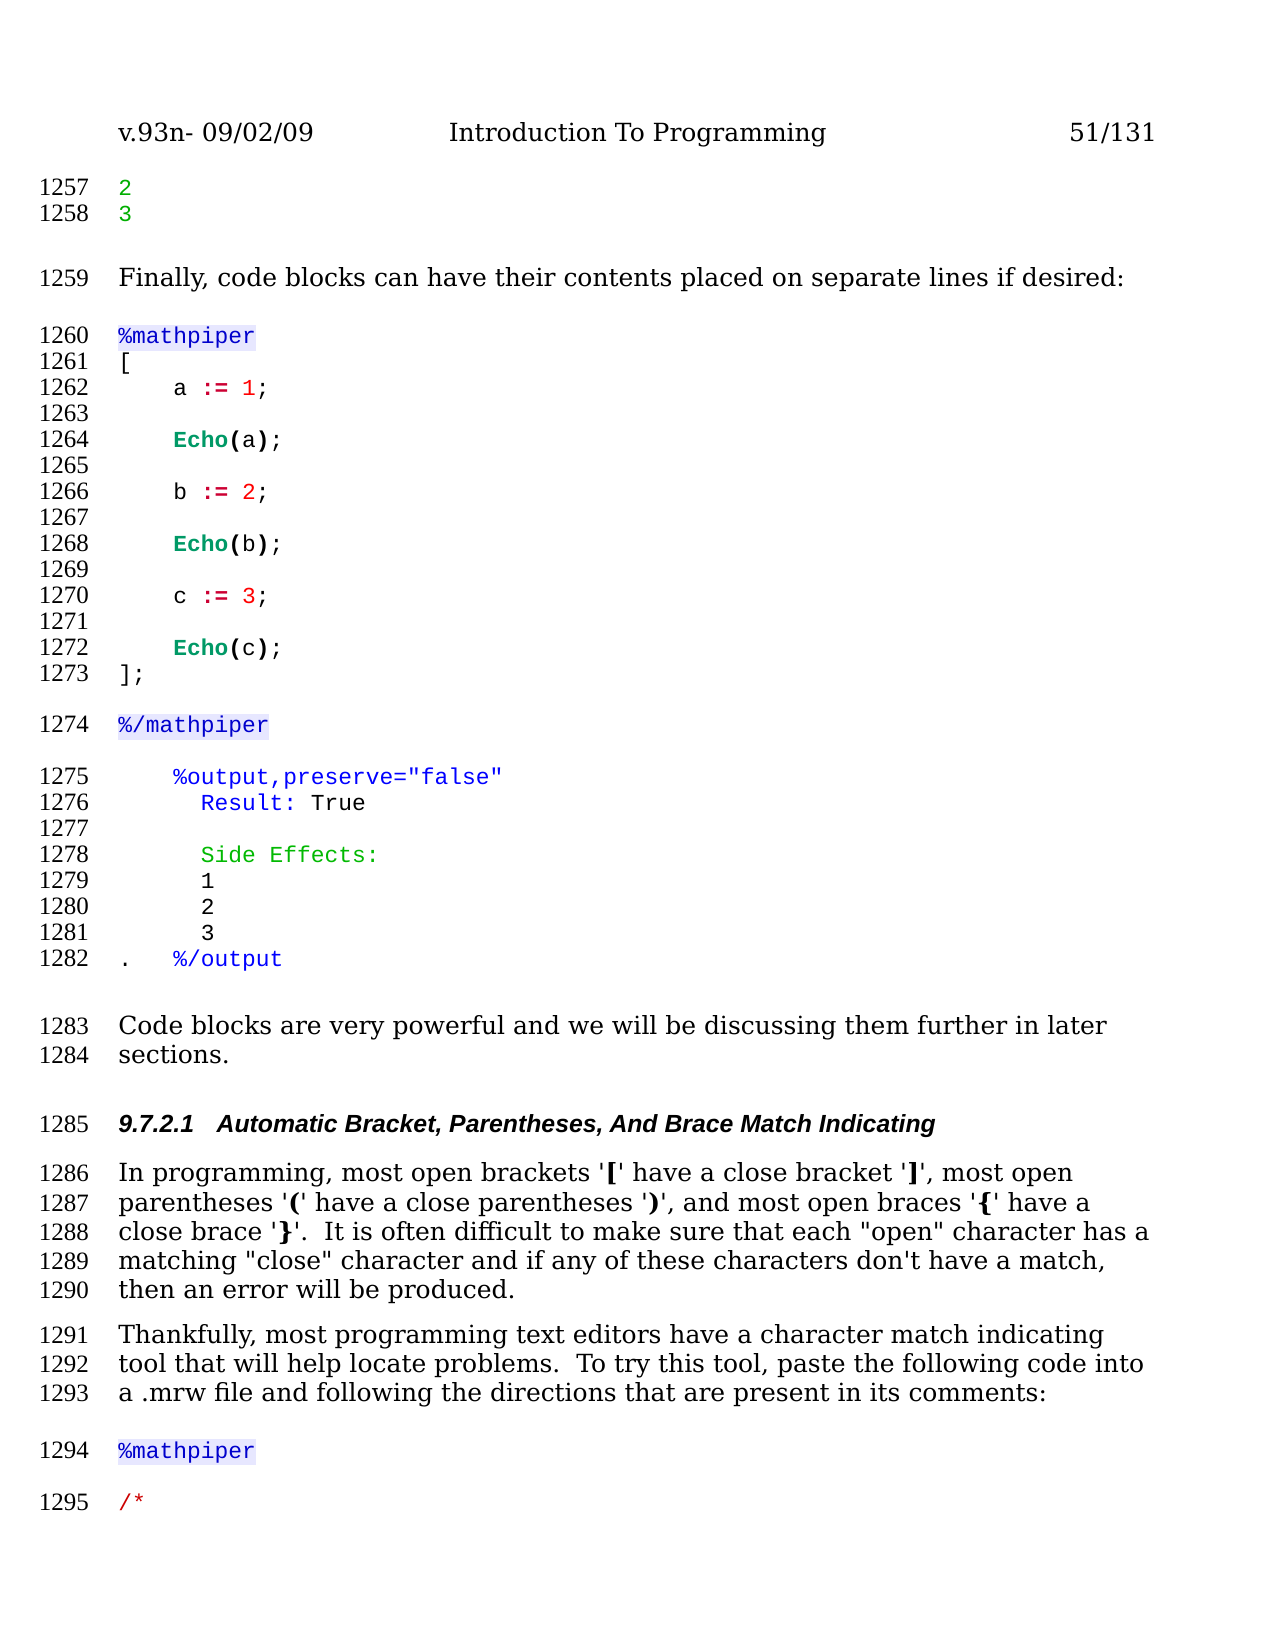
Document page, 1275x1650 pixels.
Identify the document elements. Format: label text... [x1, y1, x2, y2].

subtitle Automatic Bracket, Parentheses, And Brace Match Indicating [118, 1109, 1157, 1137]
text Side Effects: [118, 843, 1157, 869]
text Code blocks are very powerful and we will be discussing them further in later sections. [118, 1012, 1157, 1070]
text 1 [118, 869, 1157, 895]
text %output,preserve="false" [118, 766, 1157, 792]
text ]; [118, 662, 1157, 688]
text %mathpiper [118, 1439, 1157, 1465]
text In programming, most open brackets '[' have a close bracket ']', most open parentheses '(' have a close parentheses ')', and most open braces '{' have a close brace '}'. It is often difficult to make sure that each "open" character has a matching "close" character and if any of these characters don't have a match, then an error will be produced. [118, 1158, 1157, 1305]
text 2 [118, 895, 1157, 921]
text Thankfully, most programming text editors have a character match indicating tool that will help locate problems. To try this tool, paste the following code into a .mrw file and following the directions that are present in its comments: [118, 1320, 1157, 1407]
text [ [118, 351, 1157, 377]
text a := 1; [118, 377, 1157, 402]
text Echo(c); [118, 636, 1157, 662]
text 3 [118, 921, 1157, 947]
text b := 2; [118, 480, 1157, 506]
text Echo(a); [118, 428, 1157, 454]
text %/mathpiper [118, 714, 1157, 740]
text Finally, code blocks can have their contents placed on separate lines if desired: [118, 263, 1157, 293]
text Echo(b); [118, 532, 1157, 558]
text 2 [118, 177, 1157, 203]
text %mathpiper [118, 325, 1157, 351]
text c := 3; [118, 584, 1157, 610]
text /* [118, 1491, 1157, 1517]
text Result: True [118, 792, 1157, 817]
text 3 [118, 203, 1157, 229]
text . %/output [118, 947, 1157, 973]
